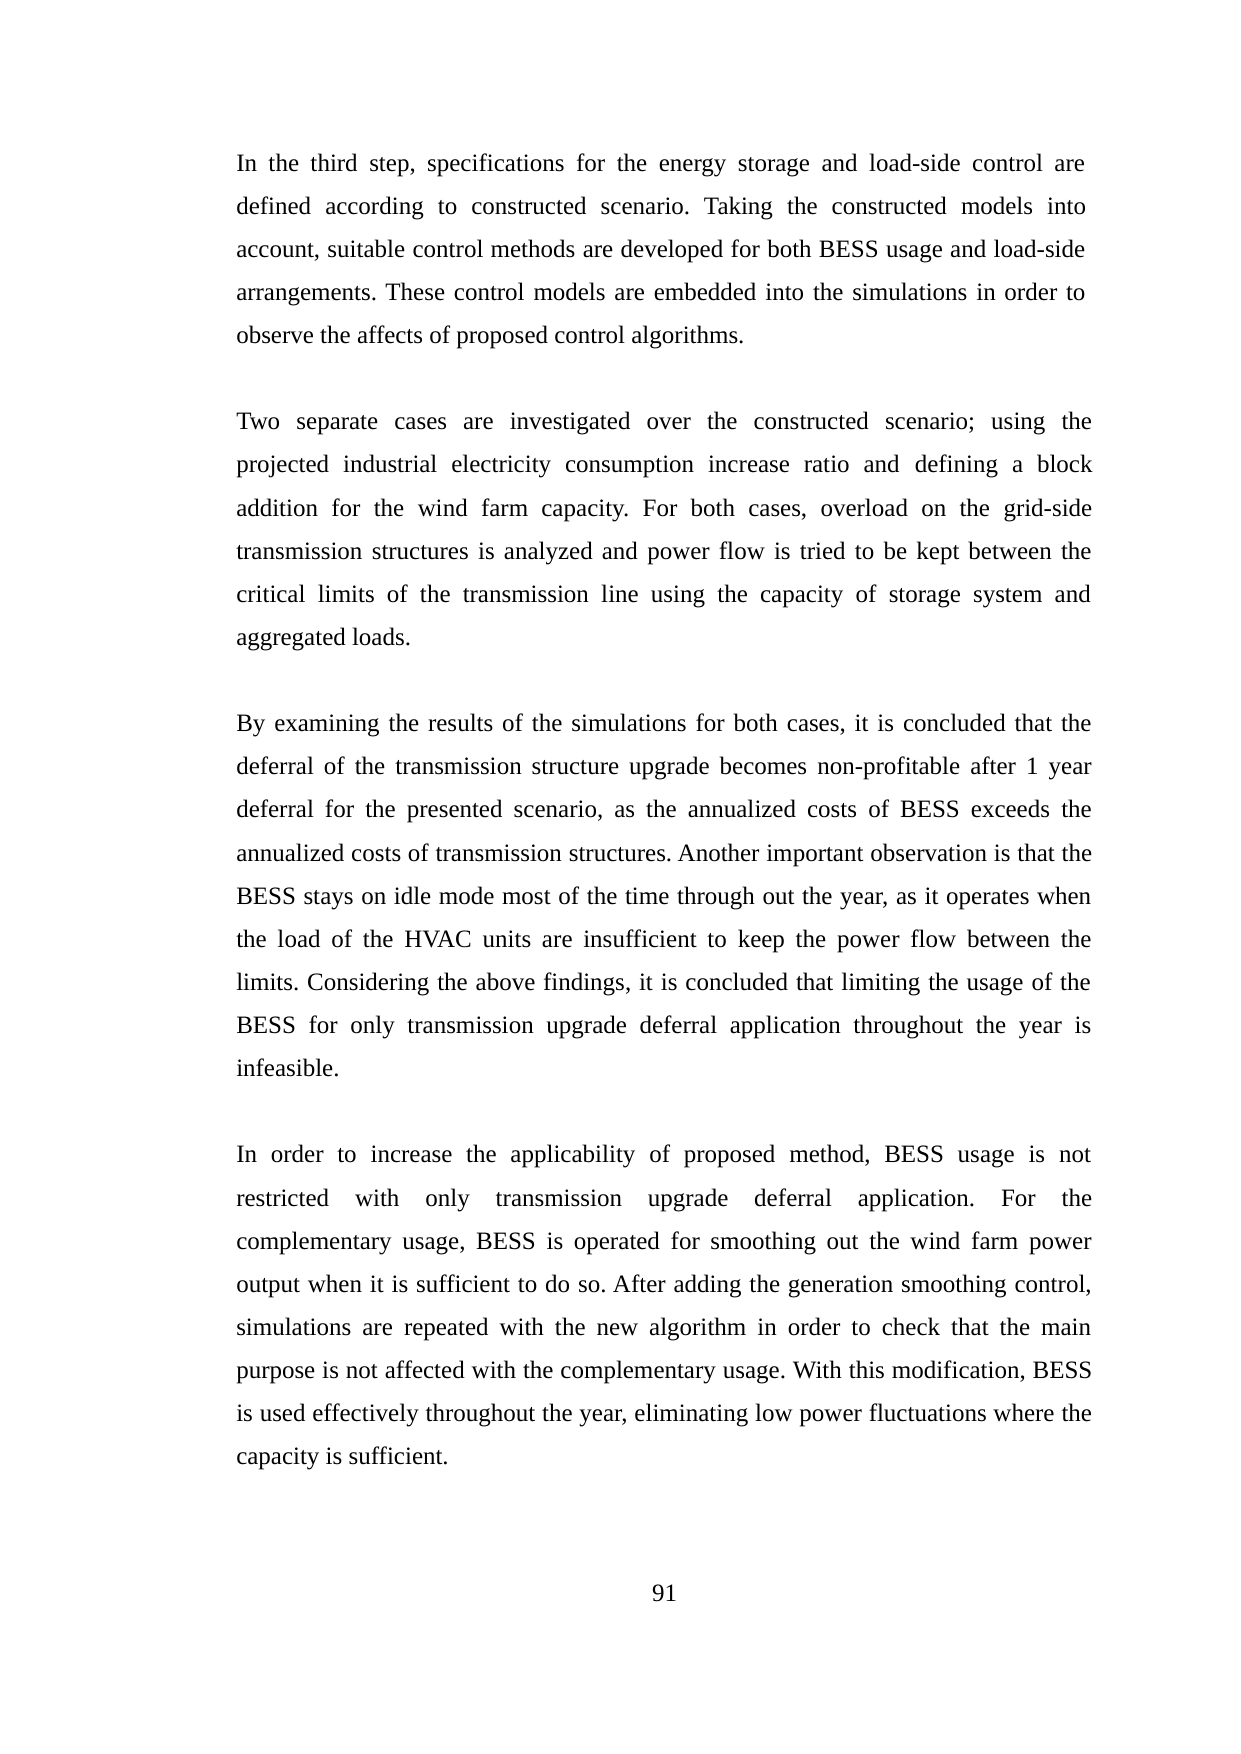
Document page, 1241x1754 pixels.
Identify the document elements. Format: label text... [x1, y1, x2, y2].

text In order to increase the applicability of proposed method, BESS usage is not restricted with only transmission upgrade deferral application. For the complementary usage, BESS is operated for smoothing out the wind farm power output when it is sufficient to do so. After adding the generation smoothing control, simulations are repeated with the new algorithm in order to check that the main purpose is not affected with the complementary usage. With this modification, BESS is used effectively throughout the year, eliminating low power fluctuations where the capacity is sufficient. [236, 1139, 1093, 1470]
text In the third step, specifications for the energy storage and load-side control are defined according to constructed scenario. Taking the constructed models into account, suitable control methods are developed for both BESS usage and load-side arrangements. These control models are embedded into the simulations in order to observe the affects of proposed control algorithms. [236, 148, 1087, 349]
text Two separate cases are investigated over the constructed scenario; using the projected industrial electricity consumption increase ratio and defining a block addition for the wind farm capacity. For both cases, overload on the grid-side transmission structures is analyzed and power flow is tried to be kept between the critical limits of the transmission line using the capacity of storage system and aggregated loads. [236, 406, 1093, 651]
text By examining the results of the simulations for both cases, it is concluded that the deferral of the transmission structure upgrade becomes non-profitable after 1 year deferral for the presented scenario, as the annualized costs of BESS exceeds the annualized costs of transmission structures. Another important observation is that the BESS stays on idle mode most of the time through out the year, as it operates when the load of the HVAC units are insufficient to keep the power flow between the limits. Considering the above findings, it is concluded that limiting the usage of the BESS for only transmission upgrade deferral application throughout the year is infeasible. [236, 708, 1093, 1082]
